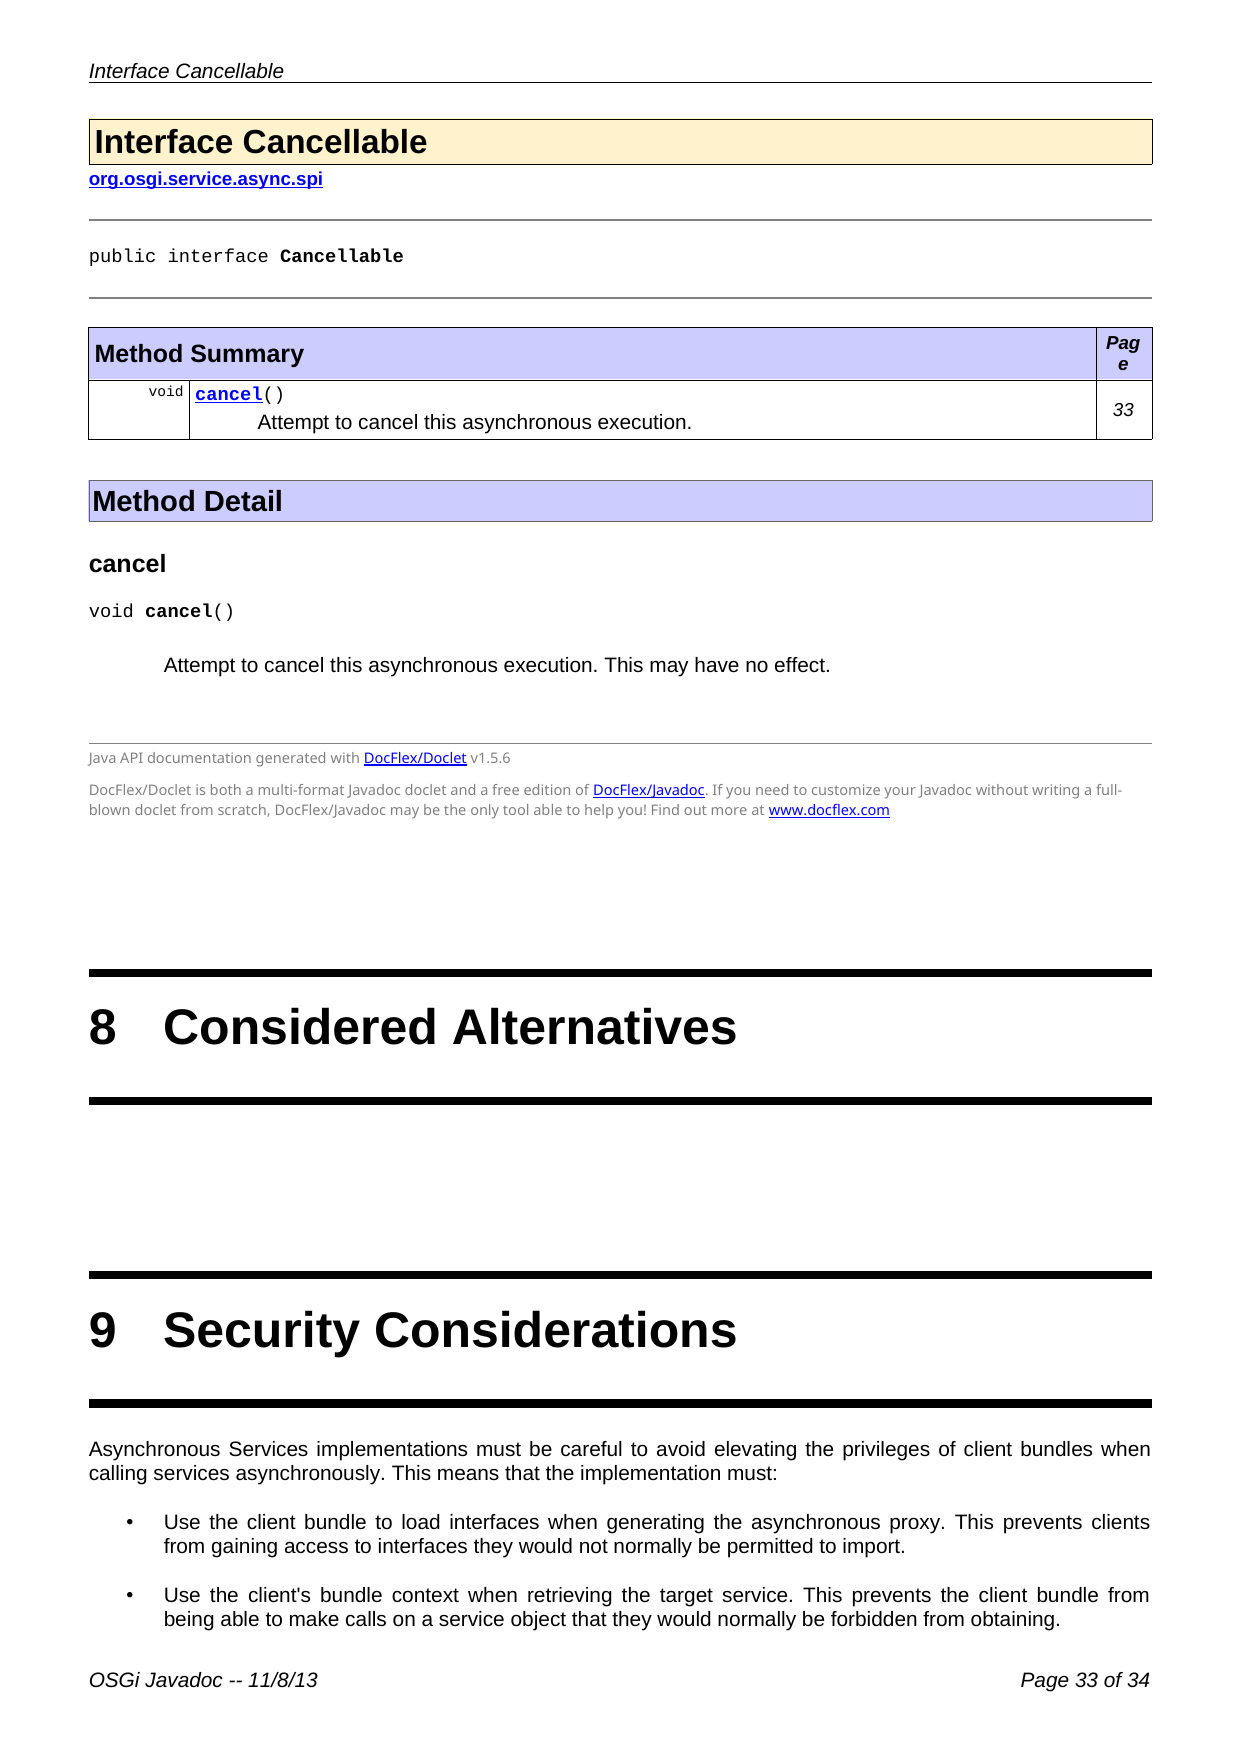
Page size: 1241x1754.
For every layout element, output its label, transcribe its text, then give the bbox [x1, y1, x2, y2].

subtitle Interface Cancellable [90, 120, 1152, 164]
text public interface Cancellable [88, 247, 1152, 268]
table_cell 33 [1097, 381, 1152, 439]
subtitle Method Detail [90, 481, 1152, 521]
list Use the client bundle to load interfaces when generating the asynchronous proxy. This prevents clients from gaining access to interfaces they would not normally be permitted to import. [126, 1510, 1152, 1558]
table_header Method Summary [89, 328, 1096, 379]
subtitle Considered Alternatives [88, 970, 1152, 1105]
list Use the client's bundle context when retrieving the target service. This prevents the client bundle from being able to make calls on a service object that they would normally be forbidden from obtaining. [126, 1583, 1152, 1631]
table_cell void [89, 381, 189, 439]
text void cancel() [88, 602, 1152, 623]
text Java API documentation generated with DocFlex/Doclet v1.5.6 [88, 744, 1152, 767]
table_header Page [1097, 328, 1152, 379]
subtitle Security Considerations [88, 1272, 1152, 1408]
table_cell cancel() Attempt to cancel this asynchronous execution. [190, 381, 1096, 439]
subtitle cancel [88, 549, 1152, 578]
text Asynchronous Services implementations must be careful to avoid elevating the privileges of client bundles when calling services asynchronously. This means that the implementation must: [88, 1437, 1152, 1485]
text DocFlex/Doclet is both a multi-format Javadoc doclet and a free edition of DocFlex/Javadoc. If you need to customize your Javadoc without writing a full-blown doclet from scratch, DocFlex/Javadoc may be the only tool able to help you! Find out more at www.docflex.com [88, 780, 1152, 820]
text org.osgi.service.async.spi [88, 168, 1152, 189]
text Attempt to cancel this asynchronous execution. This may have no effect. [163, 652, 1152, 676]
